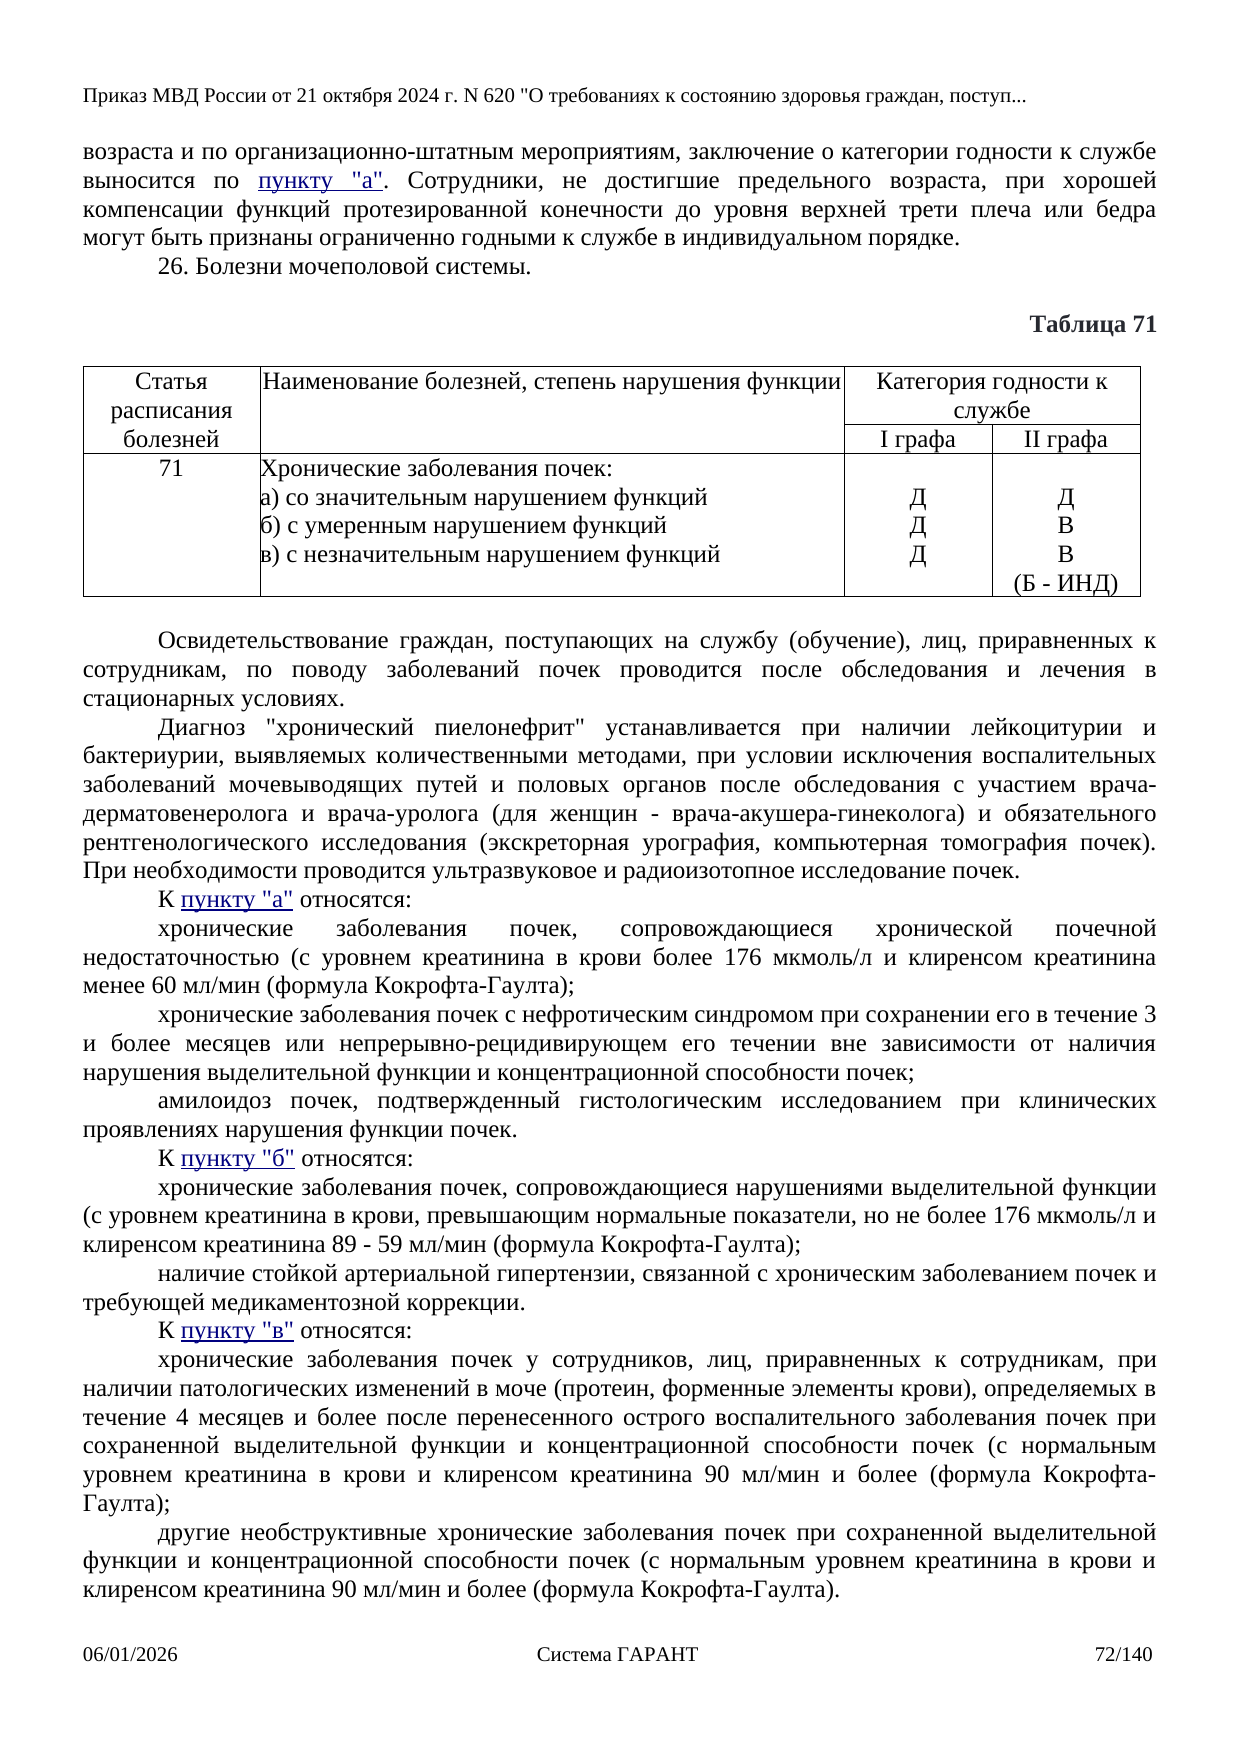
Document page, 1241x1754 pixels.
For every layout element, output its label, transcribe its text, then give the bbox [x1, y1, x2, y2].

text амилоидоз почек, подтвержденный гистологическим исследованием при клинических проявлениях нарушения функции почек. [83, 1085, 1157, 1143]
table_cell I графа [845, 425, 992, 453]
table_cell II графа [993, 425, 1140, 453]
text хронические заболевания почек, сопровождающиеся хронической почечной недостаточностью (с уровнем креатинина в крови более 176 мкмоль/л и клиренсом креатинина менее 60 мл/мин (формула Кокрофта-Гаулта); [83, 913, 1157, 999]
text хронические заболевания почек у сотрудников, лиц, приравненных к сотрудникам, при наличии патологических изменений в моче (протеин, форменные элементы крови), определяемых в течение 4 месяцев и более после перенесенного острого воспалительного заболевания почек при сохраненной выделительной функции и концентрационной способности почек (с нормальным уровнем креатинина в крови и клиренсом креатинина 90 мл/мин и более (формула Кокрофта-Гаулта); [83, 1344, 1157, 1517]
table_cell Д [845, 510, 992, 539]
table_cell б) с умеренным нарушением функций [261, 510, 844, 539]
text К пункту "в" относятся: [83, 1315, 1157, 1344]
table_cell В [993, 510, 1140, 539]
table_cell [993, 454, 1140, 482]
text Освидетельствование граждан, поступающих на службу (обучение), лиц, приравненных к сотрудникам, по поводу заболеваний почек проводится после обследования и лечения в стационарных условиях. [83, 625, 1157, 712]
text хронические заболевания почек, сопровождающиеся нарушениями выделительной функции (с уровнем креатинина в крови, превышающим нормальные показатели, но не более 176 мкмоль/л и клиренсом креатинина 89 - 59 мл/мин (формула Кокрофта-Гаулта); [83, 1172, 1157, 1258]
table_cell Д [845, 539, 992, 596]
text К пункту "б" относятся: [83, 1143, 1157, 1172]
text Таблица 71 [83, 309, 1157, 337]
table_cell [84, 539, 260, 596]
text хронические заболевания почек с нефротическим синдромом при сохранении его в течение 3 и более месяцев или непрерывно-рецидивирующем его течении вне зависимости от наличия нарушения выделительной функции и концентрационной способности почек; [83, 999, 1157, 1085]
table_cell Хронические заболевания почек: [261, 454, 844, 482]
text 26. Болезни мочеполовой системы. [83, 251, 1157, 280]
table_cell В (Б - ИНД) [993, 539, 1140, 596]
text наличие стойкой артериальной гипертензии, связанной с хроническим заболеванием почек и требующей медикаментозной коррекции. [83, 1258, 1157, 1315]
table_cell Д [993, 482, 1140, 510]
table_cell 71 [84, 454, 260, 482]
table_header Категория годности к службе [845, 367, 1140, 424]
text Диагноз "хронический пиелонефрит" устанавливается при наличии лейкоцитурии и бактериурии, выявляемых количественными методами, при условии исключения воспалительных заболеваний мочевыводящих путей и половых органов после обследования с участием врача-дерматовенеролога и врача-уролога (для женщин - врача-акушера-гинеколога) и обязательного рентгенологического исследования (экскреторная урография, компьютерная томография почек). При необходимости проводится ультразвуковое и радиоизотопное исследование почек. [83, 712, 1157, 884]
table_cell в) с незначительным нарушением функций [261, 539, 844, 596]
text возраста и по организационно-штатным мероприятиям, заключение о категории годности к службе выносится по пункту "а". Сотрудники, не достигшие предельного возраста, при хорошей компенсации функций протезированной конечности до уровня верхней трети плеча или бедра могут быть признаны ограниченно годными к службе в индивидуальном порядке. [83, 136, 1157, 251]
text К пункту "а" относятся: [83, 884, 1157, 913]
table_header Статья расписания болезней [84, 367, 260, 453]
table_cell [845, 454, 992, 482]
table_cell Д [845, 482, 992, 510]
table_cell [84, 482, 260, 510]
text другие необструктивные хронические заболевания почек при сохраненной выделительной функции и концентрационной способности почек (с нормальным уровнем креатинина в крови и клиренсом креатинина 90 мл/мин и более (формула Кокрофта-Гаулта). [83, 1517, 1157, 1603]
table_cell [84, 510, 260, 539]
table_cell а) со значительным нарушением функций [261, 482, 844, 510]
table_header Наименование болезней, степень нарушения функции [261, 367, 844, 453]
